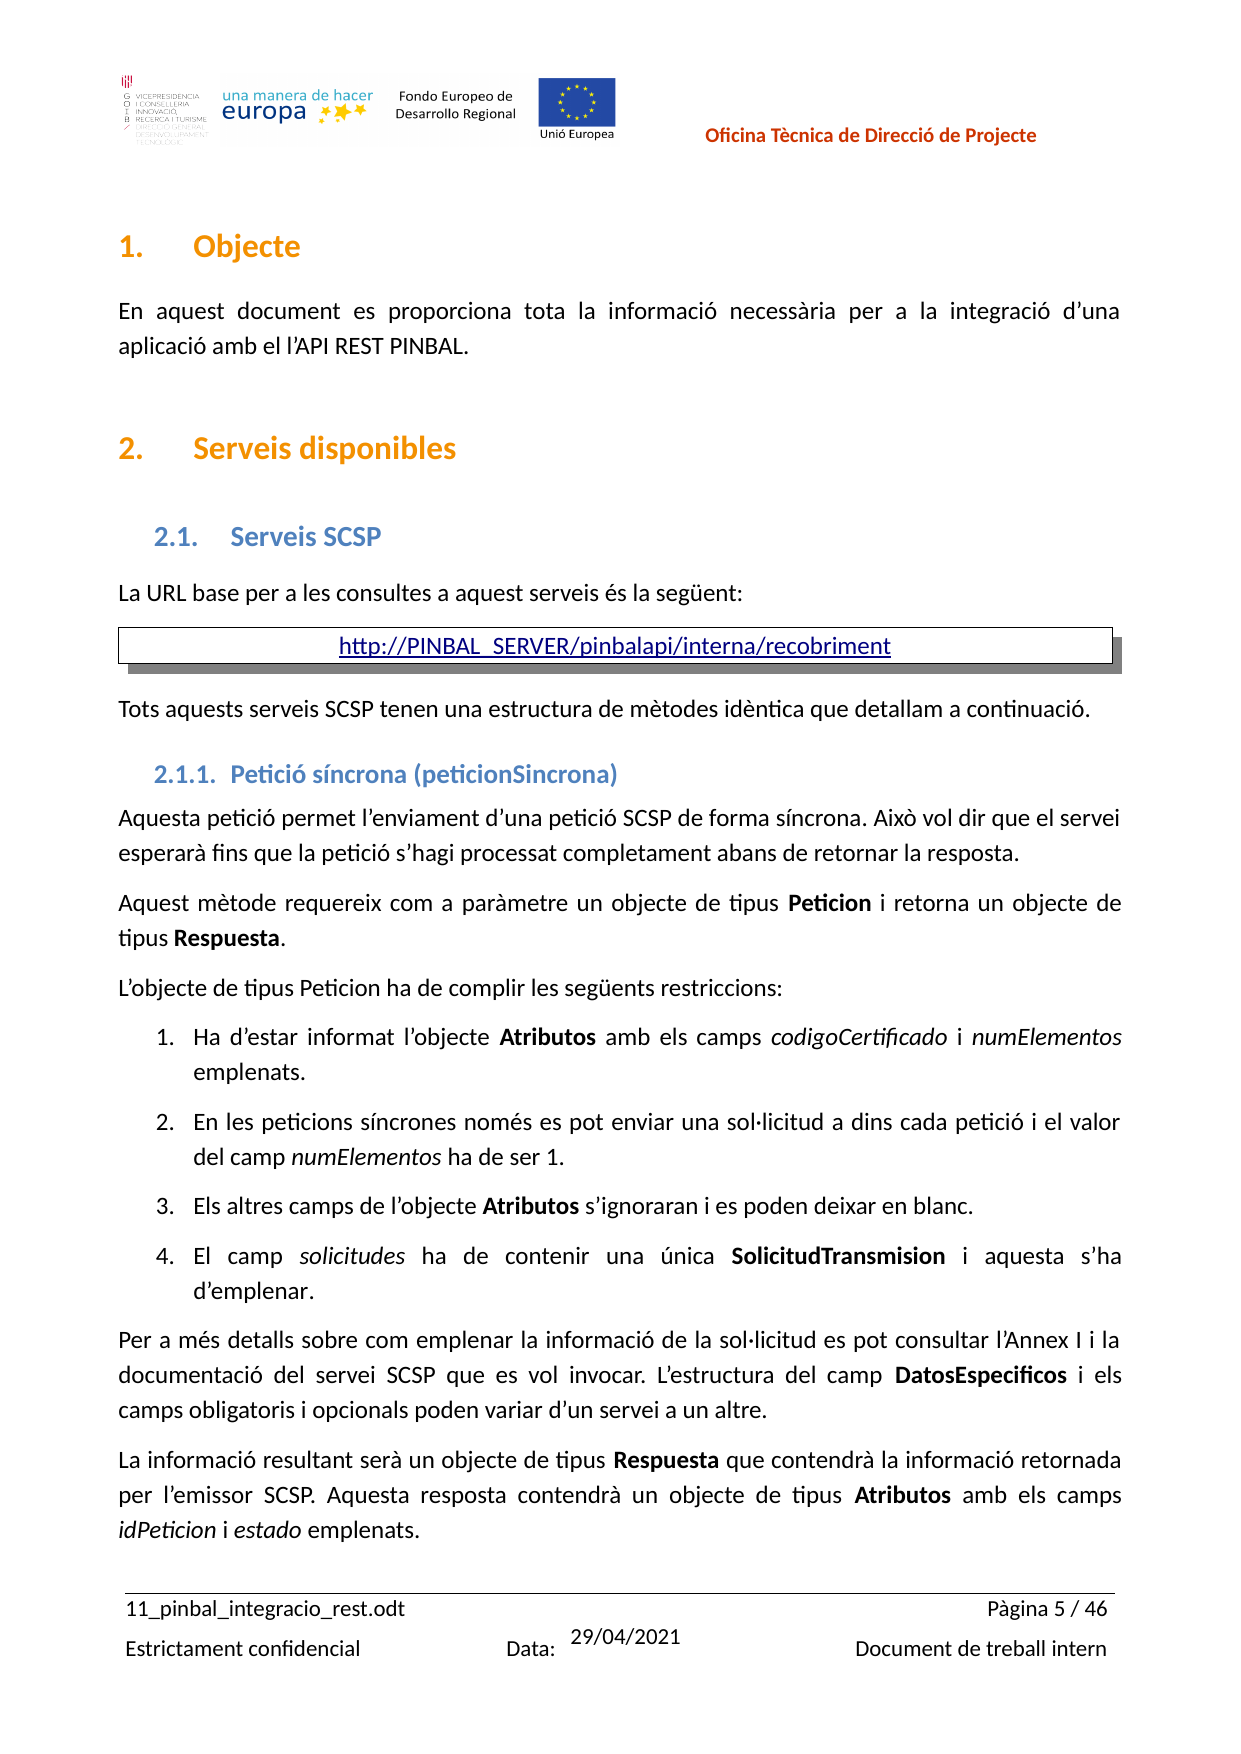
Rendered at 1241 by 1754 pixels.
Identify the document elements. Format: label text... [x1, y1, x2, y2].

picture [219, 73, 621, 147]
text L’objecte de tipus Peticion ha de complir les següents restriccions: [118, 972, 1122, 1002]
list El camp solicitudes ha de contenir una única SolicitudTransmision i aquesta s’ha d’emplenar. [156, 1240, 1122, 1306]
subtitle Objecte [118, 225, 1122, 266]
subtitle Petició síncrona (peticionSincrona) [153, 757, 1122, 790]
list Ha d’estar informat l’objecte Atributos amb els camps codigoCertificado i numElementos emplenats. [156, 1021, 1122, 1087]
text La informació resultant serà un objecte de tipus Respuesta que contendrà la informació retornada per l’emissor SCSP. Aquesta resposta contendrà un objecte de tipus Atributos amb els camps idPeticion i estado emplenats. [118, 1444, 1122, 1545]
text Aquest mètode requereix com a paràmetre un objecte de tipus Peticion i retorna un objecte de tipus Respuesta. [118, 887, 1122, 953]
picture [118, 73, 213, 147]
list En les peticions síncrones només es pot enviar una sol·licitud a dins cada petició i el valor del camp numElementos ha de ser 1. [156, 1106, 1122, 1171]
text Aquesta petició permet l’enviament d’una petició SCSP de forma síncrona. Això vol dir que el servei esperarà fins que la petició s’hagi processat completament abans de retornar la resposta. [118, 802, 1122, 868]
list Els altres camps de l’objecte Atributos s’ignoraran i es poden deixar en blanc. [156, 1190, 1122, 1221]
subtitle Serveis SCSP [153, 518, 1122, 553]
text La URL base per a les consultes a aquest serveis és la següent: [118, 577, 1122, 608]
text Per a més detalls sobre com emplenar la informació de la sol·licitud es pot consultar l’Annex I i la documentació del servei SCSP que es vol invocar. L’estructura del camp DatosEspecificos i els camps obligatoris i opcionals poden variar d’un servei a un altre. [118, 1324, 1122, 1425]
text Tots aquests serveis SCSP tenen una estructura de mètodes idèntica que detallam a continuació. [118, 693, 1122, 723]
subtitle Serveis disponibles [118, 427, 1122, 468]
text http://PINBAL_SERVER/pinbalapi/interna/recobriment [119, 628, 1112, 663]
text En aquest document es proporciona tota la informació necessària per a la integració d’una aplicació amb el l’API REST PINBAL. [118, 295, 1122, 361]
